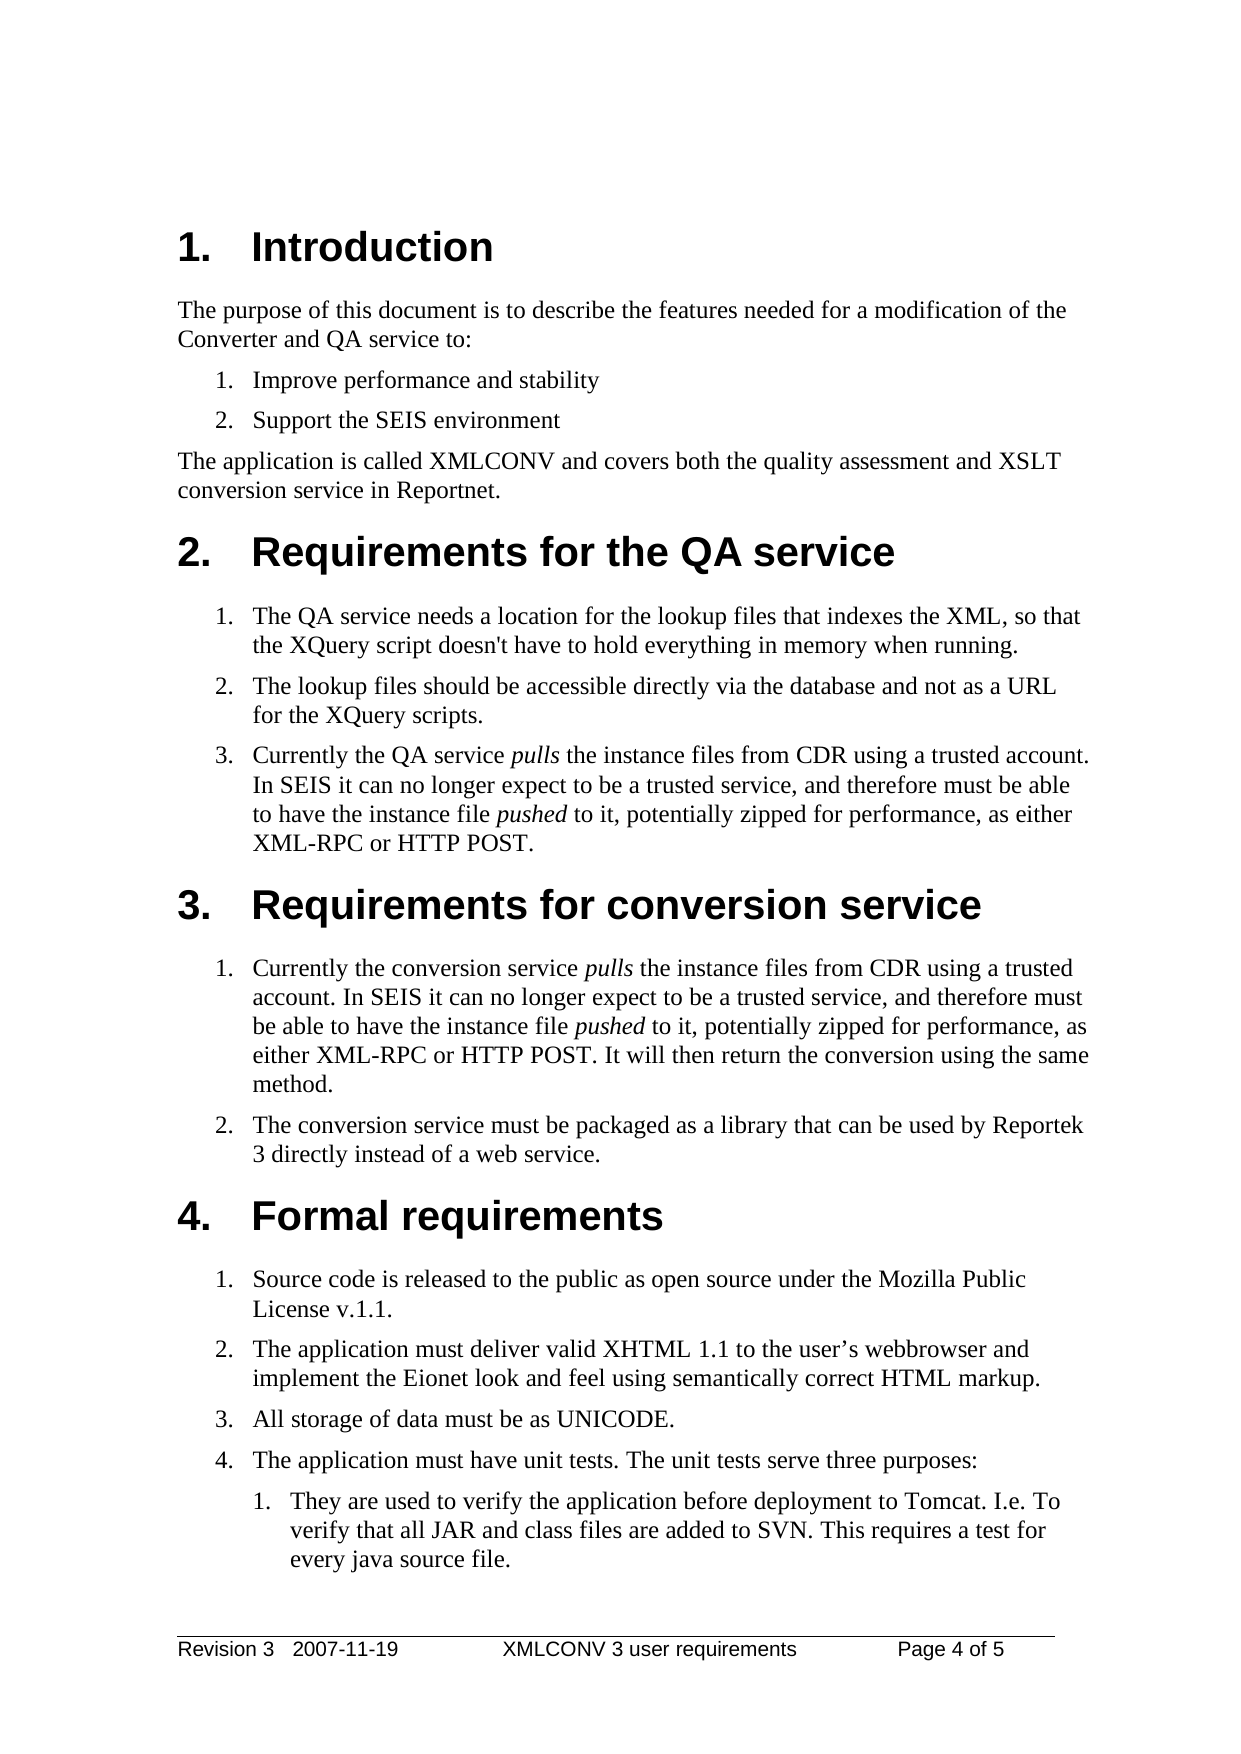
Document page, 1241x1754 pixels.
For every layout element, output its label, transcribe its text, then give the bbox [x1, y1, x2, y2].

list Currently the QA service pulls the instance files from CDR using a trusted account. In SEIS it can no longer expect to be a trusted service, and therefore must be able to have the instance file pushed to it, potentially zipped for performance, as either XML-RPC or HTTP POST. [215, 740, 1092, 857]
list They are used to verify the application before deployment to Tomcat. I.e. To verify that all JAR and class files are added to SVN. This requires a test for every java source file. [252, 1486, 1092, 1573]
list The conversion service must be packaged as a library that can be used by Reportek 3 directly instead of a web service. [215, 1110, 1092, 1168]
list The application must deliver valid XHTML 1.1 to the user’s webbrowser and implement the Eionet look and feel using semantically correct HTML markup. [215, 1334, 1092, 1392]
text The application is called XMLCONV and covers both the quality assessment and XSLT conversion service in Reportnet. [177, 446, 1092, 504]
subtitle Introduction [177, 222, 1092, 270]
text The purpose of this document is to describe the features needed for a modification of the Converter and QA service to: [177, 295, 1092, 353]
list All storage of data must be as UNICODE. [215, 1404, 1092, 1433]
subtitle Requirements for conversion service [177, 880, 1092, 928]
list Currently the conversion service pulls the instance files from CDR using a trusted account. In SEIS it can no longer expect to be a trusted service, and therefore must be able to have the instance file pushed to it, potentially zipped for performance, as either XML-RPC or HTTP POST. It will then return the conversion using the same method. [215, 953, 1092, 1098]
list The lookup files should be accessible directly via the database and not as a URL for the XQuery scripts. [215, 671, 1092, 729]
list Improve performance and stability [215, 364, 1092, 394]
subtitle Formal requirements [177, 1192, 1092, 1239]
list Support the SEIS environment [215, 405, 1092, 434]
list The application must have unit tests. The unit tests serve three purposes: [215, 1445, 1092, 1474]
list Source code is released to the public as open source under the Mozilla Public License v.1.1. [215, 1264, 1092, 1322]
subtitle Requirements for the QA service [177, 528, 1092, 576]
list The QA service needs a location for the lookup files that indexes the XML, so that the XQuery script doesn't have to hold everything in memory when running. [215, 601, 1092, 659]
